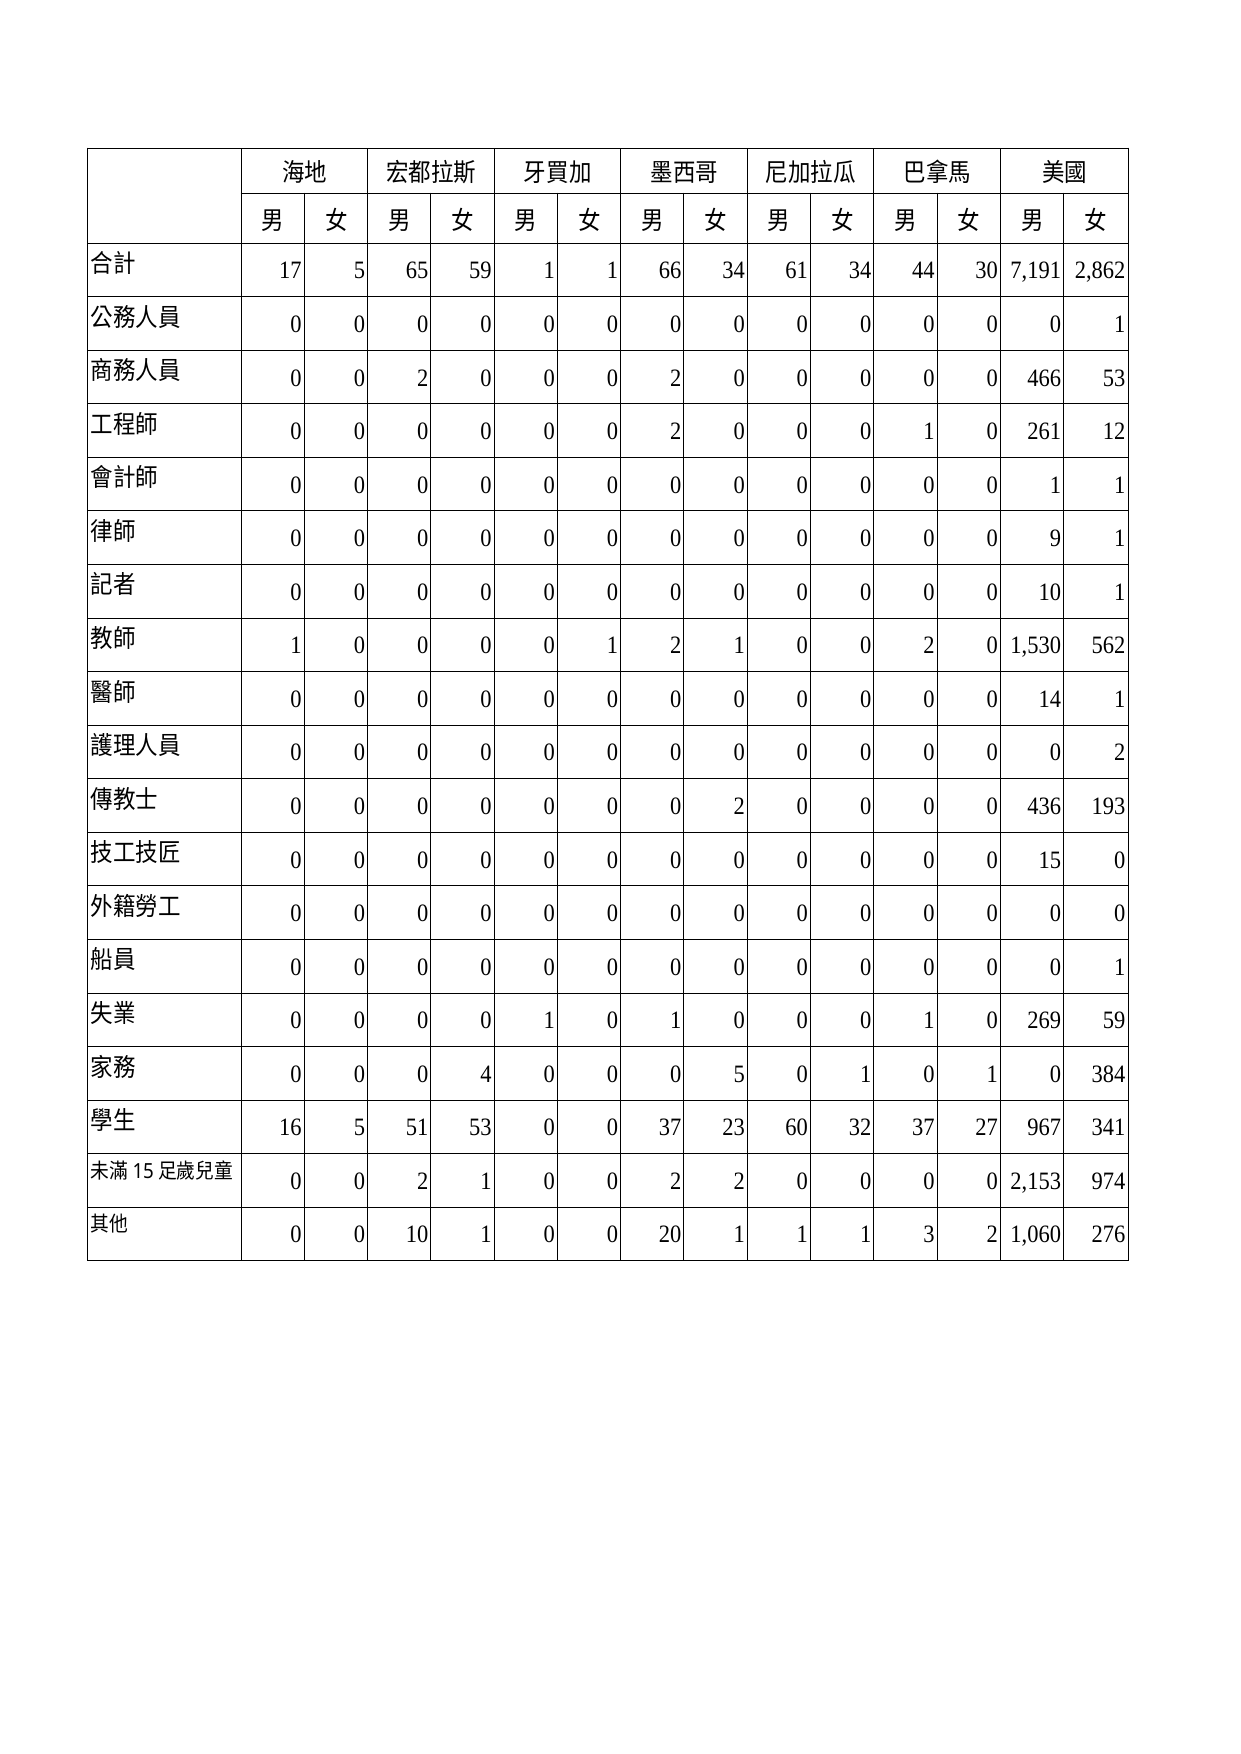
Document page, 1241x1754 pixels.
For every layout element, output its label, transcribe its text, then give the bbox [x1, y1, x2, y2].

table_cell 0 [874, 297, 937, 350]
table_cell 0 [558, 1047, 620, 1099]
table_cell 0 [242, 351, 304, 403]
table_cell 14 [1001, 672, 1063, 724]
table_cell 0 [305, 1208, 367, 1260]
table_cell 技工技匠 [88, 833, 241, 885]
table_cell 51 [368, 1101, 430, 1153]
table_cell 0 [748, 1047, 810, 1099]
table_cell 0 [938, 1154, 1000, 1207]
table_cell 0 [305, 404, 367, 457]
table_cell 0 [495, 1047, 557, 1099]
table_cell 2 [368, 1154, 430, 1207]
table_cell 261 [1001, 404, 1063, 457]
table_cell 0 [1064, 833, 1128, 885]
table_cell 0 [368, 779, 430, 832]
table_cell 0 [431, 351, 494, 403]
table_cell 32 [811, 1101, 873, 1153]
table_cell 0 [368, 994, 430, 1046]
table_cell 0 [558, 404, 620, 457]
table_cell 0 [495, 404, 557, 457]
table_cell 15 [1001, 833, 1063, 885]
table_cell 1 [874, 994, 937, 1046]
table_cell 0 [495, 1154, 557, 1207]
table_cell 0 [431, 886, 494, 939]
table_cell 2 [368, 351, 430, 403]
table_header 美國 [1001, 149, 1128, 193]
table_cell 4 [431, 1047, 494, 1099]
table_cell 0 [242, 779, 304, 832]
table_cell 1 [558, 619, 620, 671]
table_cell 男 [242, 194, 304, 243]
table_cell 0 [431, 404, 494, 457]
table_cell 男 [495, 194, 557, 243]
table_cell 23 [684, 1101, 747, 1153]
table_cell 0 [305, 565, 367, 617]
table_cell 2 [684, 1154, 747, 1207]
table_cell 0 [811, 351, 873, 403]
table_cell 0 [748, 833, 810, 885]
table_cell 0 [621, 672, 683, 724]
table_cell 0 [621, 297, 683, 350]
table_cell 教師 [88, 619, 241, 671]
table_cell 0 [748, 672, 810, 724]
table_cell 0 [305, 297, 367, 350]
table_cell 0 [431, 833, 494, 885]
table_cell 0 [938, 726, 1000, 778]
table_cell 1 [621, 994, 683, 1046]
table_cell 34 [811, 244, 873, 296]
table_cell 男 [874, 194, 937, 243]
table_cell 0 [874, 458, 937, 510]
table_cell 0 [684, 351, 747, 403]
table_cell 0 [684, 458, 747, 510]
table_cell 65 [368, 244, 430, 296]
table_cell 0 [242, 940, 304, 992]
table_cell 未滿15足歲兒童 [88, 1154, 241, 1207]
table_cell 967 [1001, 1101, 1063, 1153]
table_cell 0 [242, 833, 304, 885]
table_cell 0 [495, 672, 557, 724]
table_cell 0 [495, 1208, 557, 1260]
table_cell 269 [1001, 994, 1063, 1046]
table_cell 0 [558, 1208, 620, 1260]
table_cell 0 [938, 619, 1000, 671]
table_cell 1 [811, 1047, 873, 1099]
table_cell 商務人員 [88, 351, 241, 403]
table_cell 0 [621, 511, 683, 564]
table_cell 0 [684, 833, 747, 885]
table_cell 0 [811, 565, 873, 617]
table_cell 0 [748, 779, 810, 832]
table_header 巴拿馬 [874, 149, 1000, 193]
table_cell 0 [621, 833, 683, 885]
table_cell 0 [748, 351, 810, 403]
table_cell 0 [938, 351, 1000, 403]
table_cell 1 [938, 1047, 1000, 1099]
table_cell 女 [1064, 194, 1128, 243]
table_cell 女 [305, 194, 367, 243]
table_cell 1 [684, 1208, 747, 1260]
table_cell 0 [874, 511, 937, 564]
table_cell 2,862 [1064, 244, 1128, 296]
table_cell 1 [1064, 565, 1128, 617]
table_cell 0 [368, 297, 430, 350]
table_cell 10 [368, 1208, 430, 1260]
table_cell 0 [368, 940, 430, 992]
table_cell 0 [242, 297, 304, 350]
table_cell 0 [242, 726, 304, 778]
table_cell 0 [242, 511, 304, 564]
table_cell 0 [938, 511, 1000, 564]
table_cell 0 [368, 404, 430, 457]
table_cell 5 [305, 244, 367, 296]
table_cell 0 [621, 458, 683, 510]
table_cell 0 [495, 940, 557, 992]
table_cell 0 [305, 351, 367, 403]
table_cell 其他 [88, 1208, 241, 1260]
table_header 尼加拉瓜 [748, 149, 873, 193]
table_cell 1,060 [1001, 1208, 1063, 1260]
table_cell 0 [495, 1101, 557, 1153]
table_cell 0 [305, 511, 367, 564]
table_cell 0 [558, 458, 620, 510]
table_cell 0 [811, 940, 873, 992]
table_cell 0 [495, 619, 557, 671]
table_cell 1 [242, 619, 304, 671]
table_cell 44 [874, 244, 937, 296]
table_cell 0 [874, 886, 937, 939]
table_cell 0 [1064, 886, 1128, 939]
table_cell 0 [811, 619, 873, 671]
table_cell 0 [874, 672, 937, 724]
table_cell 34 [684, 244, 747, 296]
table_cell 0 [495, 886, 557, 939]
table_cell 0 [938, 833, 1000, 885]
table_cell 船員 [88, 940, 241, 992]
table_cell 0 [495, 565, 557, 617]
table_cell 1 [684, 619, 747, 671]
table_cell 0 [558, 833, 620, 885]
table_cell 0 [305, 994, 367, 1046]
table_cell 0 [748, 726, 810, 778]
table_cell 1 [1064, 458, 1128, 510]
table_cell 0 [621, 940, 683, 992]
table_cell 0 [305, 1154, 367, 1207]
table_cell 16 [242, 1101, 304, 1153]
table_cell 1 [811, 1208, 873, 1260]
table_cell 0 [1001, 1047, 1063, 1099]
table_cell 1 [495, 994, 557, 1046]
table_cell 0 [621, 1047, 683, 1099]
table_header 宏都拉斯 [368, 149, 494, 193]
table_cell 12 [1064, 404, 1128, 457]
table_cell 0 [495, 351, 557, 403]
table_cell 0 [874, 726, 937, 778]
table_cell 0 [621, 886, 683, 939]
table_cell 0 [938, 297, 1000, 350]
table_cell 女 [938, 194, 1000, 243]
table_cell 女 [558, 194, 620, 243]
table_cell 466 [1001, 351, 1063, 403]
table_cell 0 [621, 779, 683, 832]
table_cell 0 [305, 886, 367, 939]
table_cell 1,530 [1001, 619, 1063, 671]
table_cell 0 [495, 833, 557, 885]
table_cell 0 [874, 351, 937, 403]
table_cell 0 [748, 565, 810, 617]
table_cell 0 [938, 779, 1000, 832]
table_cell 0 [305, 726, 367, 778]
table_cell 0 [684, 404, 747, 457]
table_cell 0 [748, 886, 810, 939]
table_cell 0 [305, 940, 367, 992]
table_cell 女 [684, 194, 747, 243]
table_cell 0 [368, 1047, 430, 1099]
table_cell 2 [1064, 726, 1128, 778]
table_cell 37 [621, 1101, 683, 1153]
table_cell 0 [1001, 297, 1063, 350]
table_cell 0 [938, 886, 1000, 939]
table_cell 0 [368, 619, 430, 671]
table_cell 0 [558, 511, 620, 564]
table_cell 53 [431, 1101, 494, 1153]
table_cell 0 [368, 672, 430, 724]
table_cell 0 [558, 297, 620, 350]
table_cell 0 [368, 511, 430, 564]
table_cell 0 [242, 565, 304, 617]
table_cell 0 [748, 404, 810, 457]
table_cell 436 [1001, 779, 1063, 832]
table_cell 0 [495, 726, 557, 778]
table_cell 0 [1001, 726, 1063, 778]
table_cell 0 [874, 940, 937, 992]
table_cell 1 [431, 1154, 494, 1207]
table_cell 1 [874, 404, 937, 457]
table_cell 0 [242, 1154, 304, 1207]
table_cell 0 [684, 886, 747, 939]
table_cell 0 [938, 940, 1000, 992]
table_cell 1 [748, 1208, 810, 1260]
table_cell 562 [1064, 619, 1128, 671]
table_cell 0 [811, 886, 873, 939]
table_cell 1 [558, 244, 620, 296]
table_cell 外籍勞工 [88, 886, 241, 939]
table_cell 1 [431, 1208, 494, 1260]
table_cell 0 [495, 779, 557, 832]
table_cell 男 [621, 194, 683, 243]
table_cell 20 [621, 1208, 683, 1260]
table_cell 0 [621, 726, 683, 778]
table_cell 0 [684, 994, 747, 1046]
table_cell 5 [305, 1101, 367, 1153]
table_cell 0 [748, 458, 810, 510]
table_cell 0 [368, 833, 430, 885]
table_cell 失業 [88, 994, 241, 1046]
table_cell 0 [305, 779, 367, 832]
table_cell 2,153 [1001, 1154, 1063, 1207]
table_cell 0 [748, 511, 810, 564]
table_cell 37 [874, 1101, 937, 1153]
table_cell 0 [748, 994, 810, 1046]
table_cell 193 [1064, 779, 1128, 832]
table_cell 384 [1064, 1047, 1128, 1099]
table_cell 會計師 [88, 458, 241, 510]
table_cell 0 [242, 672, 304, 724]
table_cell 1 [1064, 511, 1128, 564]
table_cell 1 [1064, 297, 1128, 350]
table_header 墨西哥 [621, 149, 747, 193]
table_cell 0 [431, 994, 494, 1046]
table_cell 0 [684, 940, 747, 992]
table_cell 0 [811, 994, 873, 1046]
table_cell 0 [368, 565, 430, 617]
table_cell 2 [621, 351, 683, 403]
table_cell 0 [874, 1047, 937, 1099]
table_cell 0 [431, 458, 494, 510]
table_cell 0 [938, 672, 1000, 724]
table_cell 0 [305, 458, 367, 510]
table_cell 律師 [88, 511, 241, 564]
table_cell 0 [558, 1154, 620, 1207]
table_cell 7,191 [1001, 244, 1063, 296]
table_cell 0 [495, 297, 557, 350]
table_cell 0 [558, 672, 620, 724]
table_cell 0 [242, 994, 304, 1046]
table_cell 5 [684, 1047, 747, 1099]
table_cell 0 [748, 1154, 810, 1207]
table_cell 0 [242, 886, 304, 939]
table_cell 0 [938, 458, 1000, 510]
table_cell 0 [684, 672, 747, 724]
table_cell 2 [621, 1154, 683, 1207]
table_cell 0 [874, 779, 937, 832]
table_header [88, 149, 241, 243]
table_cell 0 [558, 565, 620, 617]
table_cell 工程師 [88, 404, 241, 457]
table_cell 0 [431, 565, 494, 617]
table_cell 0 [874, 833, 937, 885]
table_cell 0 [431, 779, 494, 832]
table_cell 0 [811, 833, 873, 885]
table_cell 66 [621, 244, 683, 296]
table_cell 0 [811, 511, 873, 564]
table_cell 0 [748, 940, 810, 992]
table_cell 0 [811, 404, 873, 457]
table_cell 醫師 [88, 672, 241, 724]
table_cell 2 [621, 619, 683, 671]
table_cell 276 [1064, 1208, 1128, 1260]
table_cell 0 [558, 1101, 620, 1153]
table_cell 男 [1001, 194, 1063, 243]
table_cell 60 [748, 1101, 810, 1153]
table_cell 30 [938, 244, 1000, 296]
table_cell 女 [811, 194, 873, 243]
table_cell 0 [368, 726, 430, 778]
table_cell 1 [1064, 672, 1128, 724]
table_cell 974 [1064, 1154, 1128, 1207]
table_cell 0 [938, 565, 1000, 617]
table_cell 0 [242, 458, 304, 510]
table_cell 0 [558, 886, 620, 939]
table_cell 0 [305, 619, 367, 671]
table_cell 0 [938, 994, 1000, 1046]
table_cell 0 [431, 511, 494, 564]
table_cell 0 [684, 511, 747, 564]
table_cell 公務人員 [88, 297, 241, 350]
table_cell 1 [495, 244, 557, 296]
table_cell 341 [1064, 1101, 1128, 1153]
table_cell 0 [431, 297, 494, 350]
table_cell 3 [874, 1208, 937, 1260]
table_cell 1 [1001, 458, 1063, 510]
table_cell 0 [558, 779, 620, 832]
table_cell 27 [938, 1101, 1000, 1153]
table_cell 9 [1001, 511, 1063, 564]
table_cell 0 [431, 619, 494, 671]
table_cell 0 [368, 458, 430, 510]
table_cell 0 [558, 994, 620, 1046]
table_cell 0 [684, 297, 747, 350]
table_cell 0 [1001, 886, 1063, 939]
table_cell 0 [305, 1047, 367, 1099]
table_cell 0 [431, 726, 494, 778]
table_cell 59 [1064, 994, 1128, 1046]
table_cell 0 [431, 672, 494, 724]
table_cell 0 [811, 779, 873, 832]
table_cell 0 [558, 351, 620, 403]
table_cell 53 [1064, 351, 1128, 403]
table_cell 0 [431, 940, 494, 992]
table_cell 女 [431, 194, 494, 243]
table_cell 0 [748, 297, 810, 350]
table_cell 0 [368, 886, 430, 939]
table_cell 家務 [88, 1047, 241, 1099]
table_cell 0 [558, 726, 620, 778]
table_cell 合計 [88, 244, 241, 296]
table_cell 0 [1001, 940, 1063, 992]
table_cell 0 [684, 726, 747, 778]
table_cell 0 [305, 833, 367, 885]
table_cell 10 [1001, 565, 1063, 617]
table_header 牙買加 [495, 149, 620, 193]
table_cell 0 [495, 458, 557, 510]
table_cell 男 [368, 194, 430, 243]
table_cell 0 [811, 672, 873, 724]
table_cell 2 [874, 619, 937, 671]
table_cell 0 [621, 565, 683, 617]
table_cell 0 [748, 619, 810, 671]
table_cell 0 [305, 672, 367, 724]
table_cell 2 [684, 779, 747, 832]
table_cell 男 [748, 194, 810, 243]
table_cell 記者 [88, 565, 241, 617]
table_cell 1 [1064, 940, 1128, 992]
table_header 海地 [242, 149, 367, 193]
table_cell 0 [874, 565, 937, 617]
table_cell 0 [242, 404, 304, 457]
table_cell 0 [811, 458, 873, 510]
table_cell 0 [811, 726, 873, 778]
table_cell 2 [938, 1208, 1000, 1260]
table_cell 0 [558, 940, 620, 992]
table_cell 0 [874, 1154, 937, 1207]
table_cell 61 [748, 244, 810, 296]
table_cell 0 [495, 511, 557, 564]
table_cell 0 [811, 297, 873, 350]
table_cell 0 [242, 1208, 304, 1260]
table_cell 2 [621, 404, 683, 457]
table_cell 傳教士 [88, 779, 241, 832]
table_cell 0 [242, 1047, 304, 1099]
table_cell 0 [938, 404, 1000, 457]
table_cell 0 [684, 565, 747, 617]
table_cell 59 [431, 244, 494, 296]
table_cell 學生 [88, 1101, 241, 1153]
table_cell 0 [811, 1154, 873, 1207]
table_cell 17 [242, 244, 304, 296]
table_cell 護理人員 [88, 726, 241, 778]
